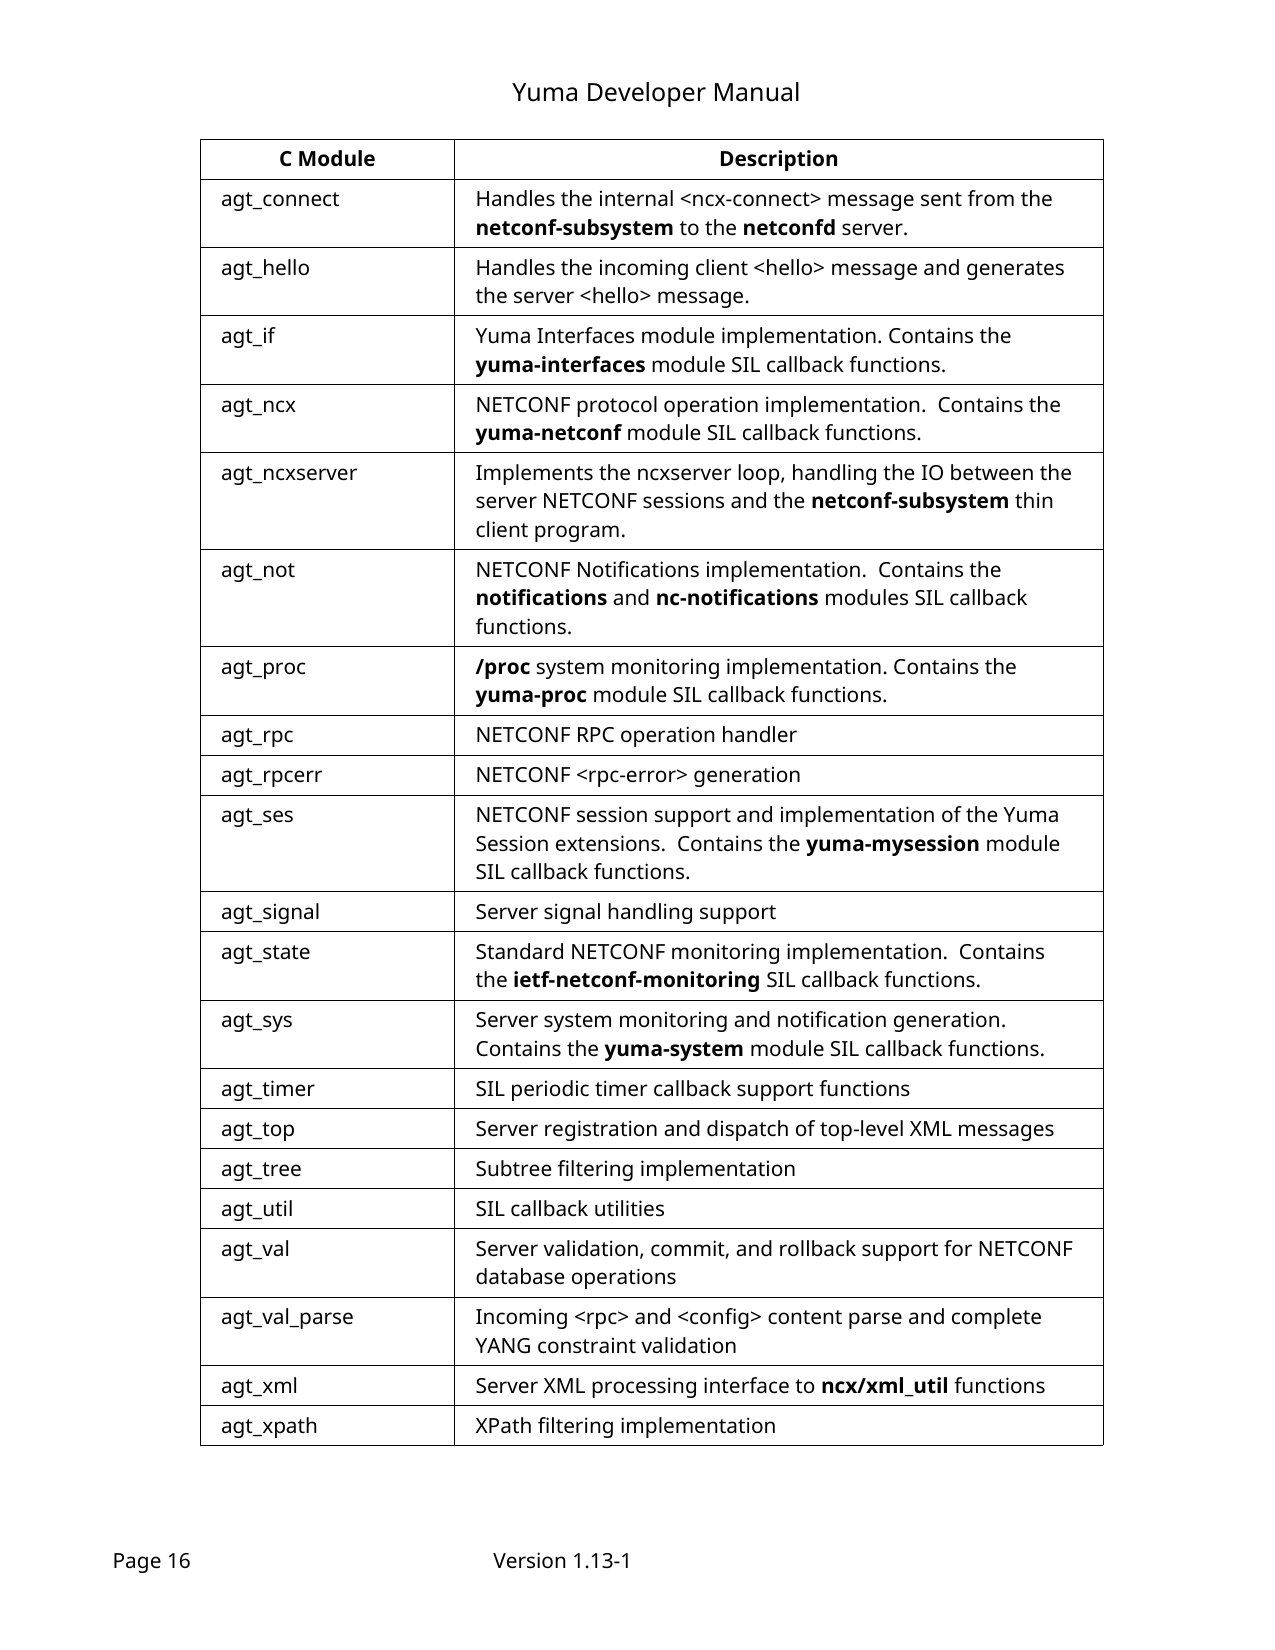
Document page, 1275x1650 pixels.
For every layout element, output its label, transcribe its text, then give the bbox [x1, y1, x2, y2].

table_cell Yuma Interfaces module implementation. Contains the yuma-interfaces module SIL callback functions. [455, 316, 1103, 384]
table_cell NETCONF <rpc-error> generation [455, 756, 1103, 794]
table_cell agt_val_parse [201, 1298, 454, 1365]
table_cell agt_hello [201, 248, 454, 315]
table_cell SIL periodic timer callback support functions [455, 1069, 1103, 1108]
table_header C Module [201, 140, 454, 178]
table_cell agt_top [201, 1109, 454, 1148]
table_cell agt_signal [201, 892, 454, 931]
table_cell agt_proc [201, 647, 454, 714]
table_cell NETCONF RPC operation handler [455, 716, 1103, 754]
table_cell /proc system monitoring implementation. Contains the yuma-proc module SIL callback functions. [455, 647, 1103, 714]
table_cell NETCONF protocol operation implementation. Contains the yuma-netconf module SIL callback functions. [455, 385, 1103, 452]
table_cell agt_xpath [201, 1406, 454, 1445]
table_cell Subtree filtering implementation [455, 1149, 1103, 1188]
table_cell agt_if [201, 316, 454, 384]
table_cell Handles the incoming client <hello> message and generates the server <hello> message. [455, 248, 1103, 315]
table_header Description [455, 140, 1103, 178]
table_cell agt_rpcerr [201, 756, 454, 794]
table_cell Server signal handling support [455, 892, 1103, 931]
table_cell agt_tree [201, 1149, 454, 1188]
table_cell NETCONF session support and implementation of the Yuma Session extensions. Contains the yuma-mysession module SIL callback functions. [455, 796, 1103, 891]
table_cell agt_timer [201, 1069, 454, 1108]
table_cell agt_ses [201, 796, 454, 891]
table_cell agt_xml [201, 1366, 454, 1405]
table_cell agt_state [201, 932, 454, 1000]
table_cell agt_util [201, 1189, 454, 1228]
table_cell Server validation, commit, and rollback support for NETCONF database operations [455, 1229, 1103, 1297]
table_cell Implements the ncxserver loop, handling the IO between the server NETCONF sessions and the netconf-subsystem thin client program. [455, 453, 1103, 549]
table_cell agt_not [201, 550, 454, 646]
table_cell agt_rpc [201, 716, 454, 754]
table_cell Server registration and dispatch of top-level XML messages [455, 1109, 1103, 1148]
table_cell SIL callback utilities [455, 1189, 1103, 1228]
table_cell agt_ncxserver [201, 453, 454, 549]
table_cell agt_val [201, 1229, 454, 1297]
table_cell agt_sys [201, 1001, 454, 1068]
table_cell agt_ncx [201, 385, 454, 452]
table_cell Server XML processing interface to ncx/xml_util functions [455, 1366, 1103, 1405]
table_cell XPath filtering implementation [455, 1406, 1103, 1445]
table_cell Standard NETCONF monitoring implementation. Contains the ietf-netconf-monitoring SIL callback functions. [455, 932, 1103, 1000]
table_cell Server system monitoring and notification generation. Contains the yuma-system module SIL callback functions. [455, 1001, 1103, 1068]
table_cell agt_connect [201, 180, 454, 247]
table_cell Incoming <rpc> and <config> content parse and complete YANG constraint validation [455, 1298, 1103, 1365]
table_cell Handles the internal <ncx-connect> message sent from the netconf-subsystem to the netconfd server. [455, 180, 1103, 247]
table_cell NETCONF Notifications implementation. Contains the notifications and nc-notifications modules SIL callback functions. [455, 550, 1103, 646]
